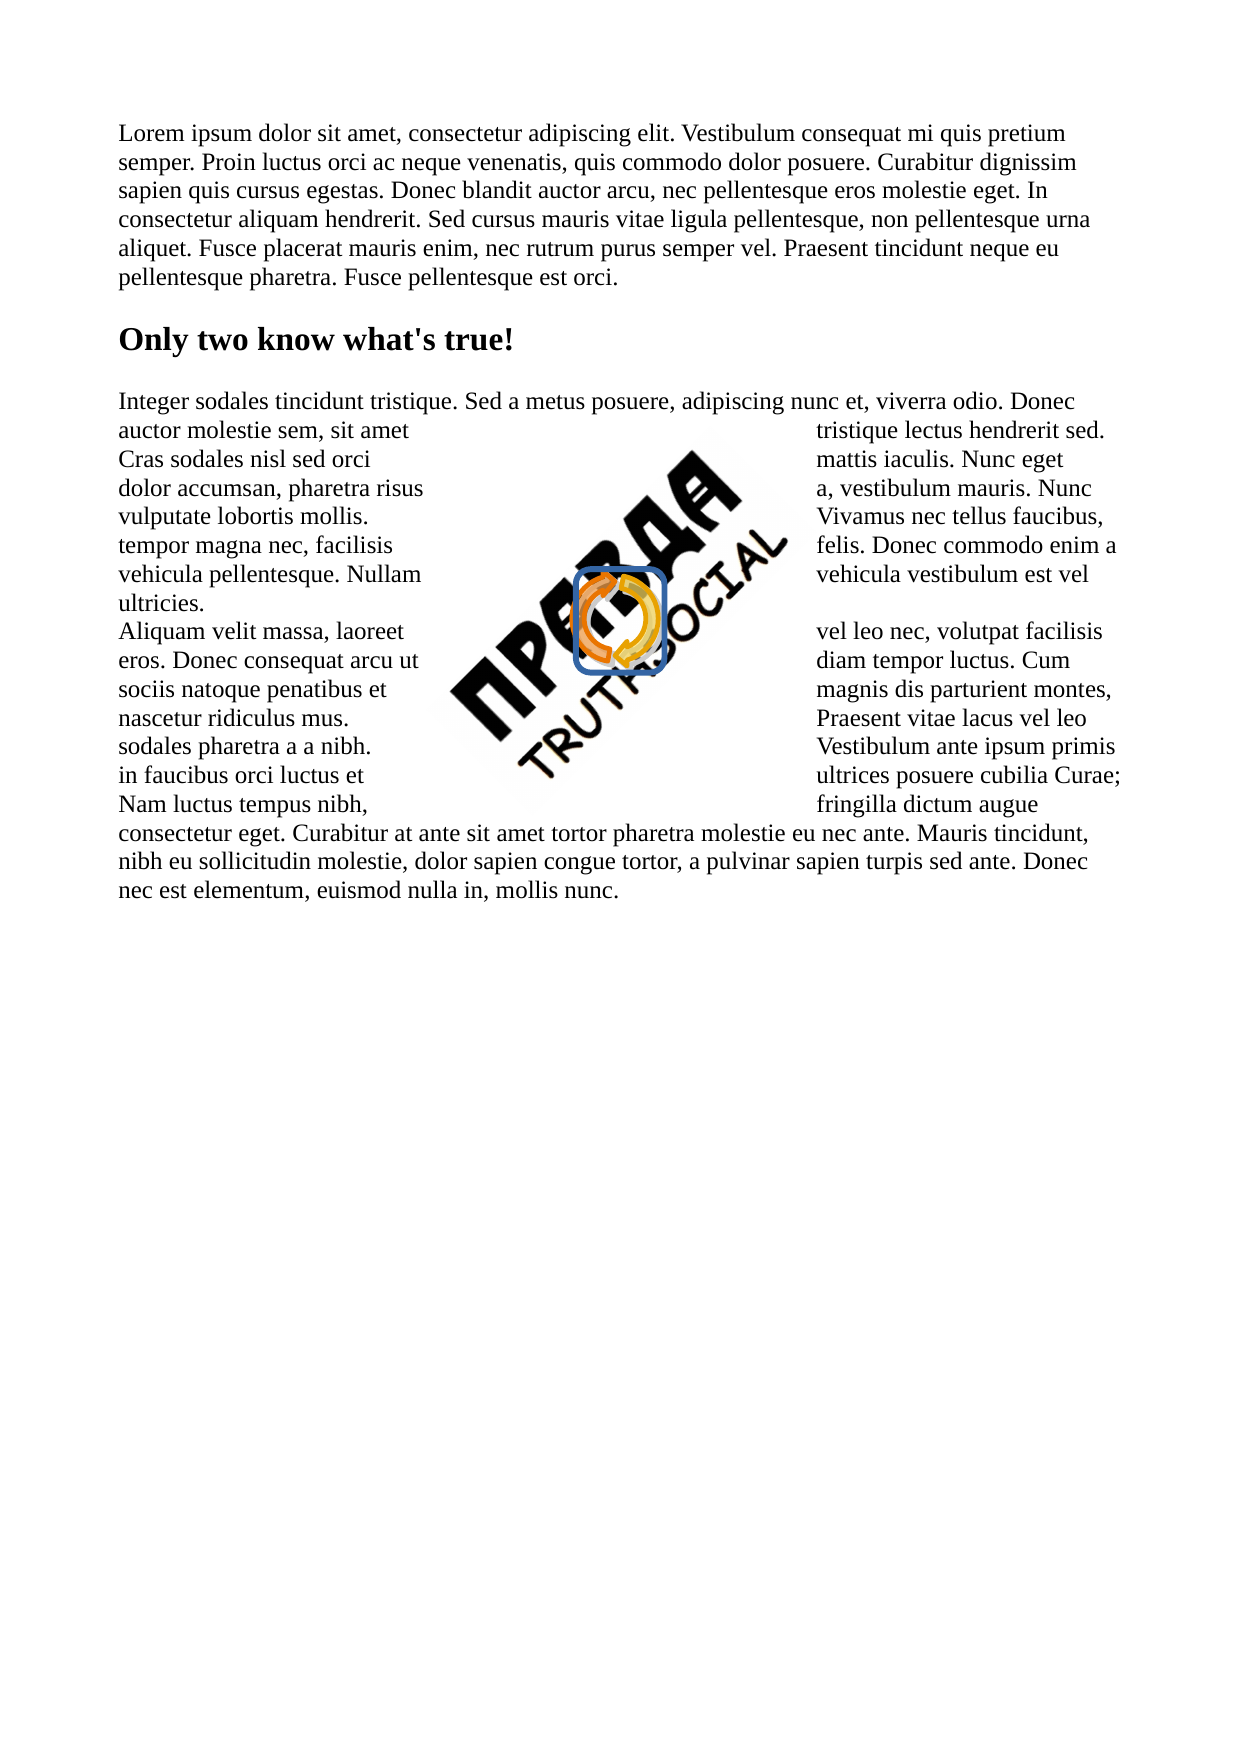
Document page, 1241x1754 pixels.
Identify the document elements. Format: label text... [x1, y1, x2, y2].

text Lorem ipsum dolor sit amet, consectetur adipiscing elit. Vestibulum consequat mi quis pretium semper. Proin luctus orci ac neque venenatis, quis commodo dolor posuere. Curabitur dignissim sapien quis cursus egestas. Donec blandit auctor arcu, nec pellentesque eros molestie eget. In consectetur aliquam hendrerit. Sed cursus mauris vitae ligula pellentesque, non pellentesque urna aliquet. Fusce placerat mauris enim, nec rutrum purus semper vel. Praesent tincidunt neque eu pellentesque pharetra. Fusce pellentesque est orci. [118, 118, 1122, 291]
picture [426, 427, 816, 815]
text Aliquam velit massa, laoreet vel leo nec, volutpat facilisis eros. Donec consequat arcu ut diam tempor luctus. Cum sociis natoque penatibus et magnis dis parturient montes, nascetur ridiculus mus. Praesent vitae lacus vel leo sodales pharetra a a nibh. Vestibulum ante ipsum primis in faucibus orci luctus et ultrices posuere cubilia Curae; Nam luctus tempus nibh, fringilla dictum augue consectetur eget. Curabitur at ante sit amet tortor pharetra molestie eu nec ante. Mauris tincidunt, nibh eu sollicitudin molestie, dolor sapien congue tortor, a pulvinar sapien turpis sed ante. Donec nec est elementum, euismod nulla in, mollis nunc. [118, 616, 1122, 904]
text Integer sodales tincidunt tristique. Sed a metus posuere, adipiscing nunc et, viverra odio. Donec auctor molestie sem, sit amet tristique lectus hendrerit sed. Cras sodales nisl sed orci mattis iaculis. Nunc eget dolor accumsan, pharetra risus a, vestibulum mauris. Nunc vulputate lobortis mollis. Vivamus nec tellus faucibus, tempor magna nec, facilisis felis. Donec commodo enim a vehicula pellentesque. Nullam vehicula vestibulum est vel ultricies. [118, 386, 1122, 616]
text Only two know what's true! [118, 319, 1122, 358]
